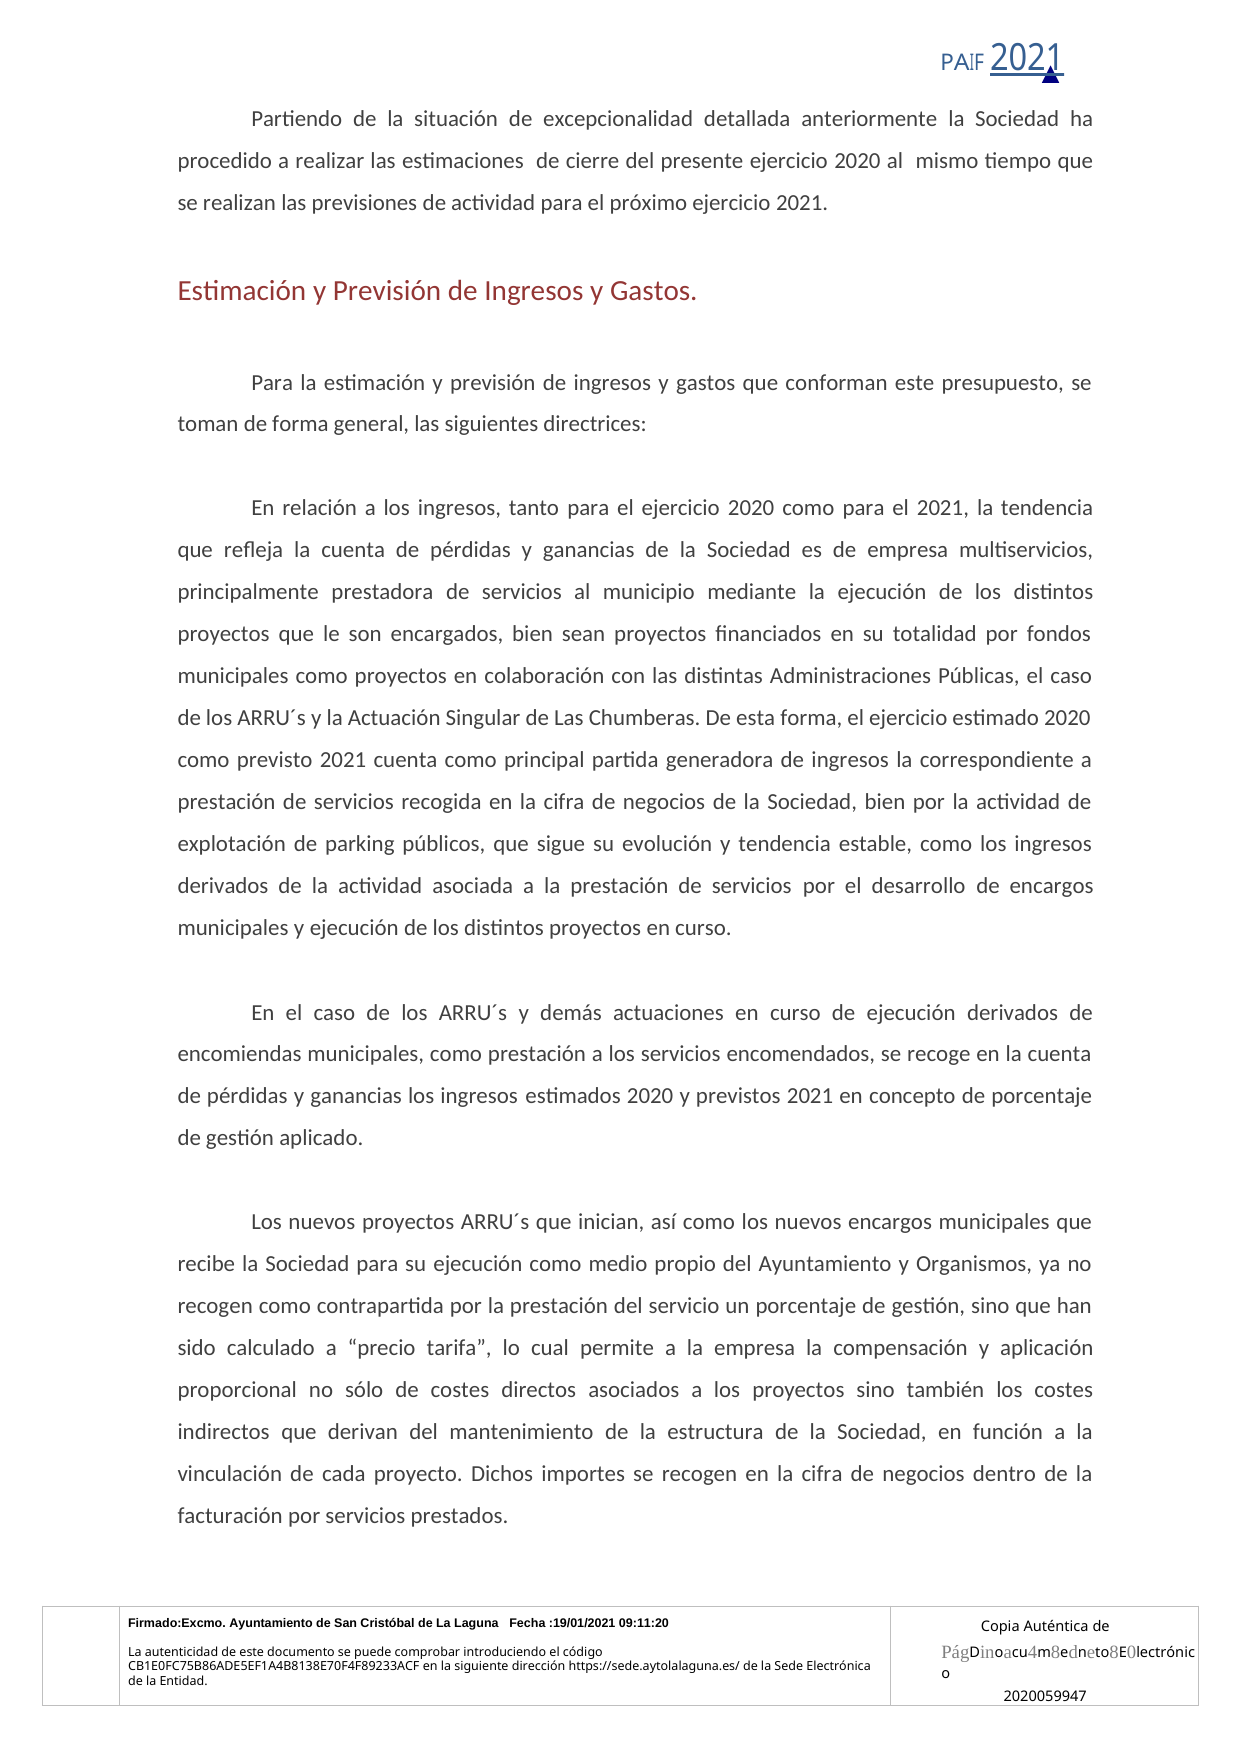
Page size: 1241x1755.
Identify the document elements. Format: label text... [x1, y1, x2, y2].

text Los nuevos proyectos ARRU´s que inician, así como los nuevos encargos municipales que recibe la Sociedad para su ejecución como medio propio del Ayuntamiento y Organismos, ya no recogen como contrapartida por la prestación del servicio un porcentaje de gestión, sino que han sido calculado a “precio tarifa”, lo cual permite a la empresa la compensación y aplicación proporcional no sólo de costes directos asociados a los proyectos sino también los costes indirectos que derivan del mantenimiento de la estructura de la Sociedad, en función a la vinculación de cada proyecto. Dichos importes se recogen en la cifra de negocios dentro de la facturación por servicios prestados. [177, 1207, 1093, 1529]
text ▲ [1042, 76, 1062, 84]
text Partiendo de la situación de excepcionalidad detallada anteriormente la Sociedad ha procedido a realizar las estimaciones de cierre del presente ejercicio 2020 al mismo tiempo que se realizan las previsiones de actividad para el próximo ejercicio 2021. [177, 104, 1093, 216]
text En relación a los ingresos, tanto para el ejercicio 2020 como para el 2021, la tendencia que refleja la cuenta de pérdidas y ganancias de la Sociedad es de empresa multiservicios, principalmente prestadora de servicios al municipio mediante la ejecución de los distintos proyectos que le son encargados, bien sean proyectos financiados en su totalidad por fondos municipales como proyectos en colaboración con las distintas Administraciones Públicas, el caso de los ARRU´s y la Actuación Singular de Las Chumberas. De esta forma, el ejercicio estimado 2020 como previsto 2021 cuenta como principal partida generadora de ingresos la correspondiente a prestación de servicios recogida en la cifra de negocios de la Sociedad, bien por la actividad de explotación de parking públicos, que sigue su evolución y tendencia estable, como los ingresos derivados de la actividad asociada a la prestación de servicios por el desarrollo de encargos municipales y ejecución de los distintos proyectos en curso. [177, 493, 1093, 941]
subtitle Estimación y Previsión de Ingresos y Gastos. [177, 272, 1241, 308]
table_header Firmado:Excmo. Ayuntamiento de San Cristóbal de La Laguna Fecha :19/01/2021 09:11:20 La autenticidad de este documento se puede comprobar introduciendo el código CB1E0FC75B86ADE5EF1A4B8138E70F4F89233ACF en la siguiente dirección https://sede.aytolalaguna.es/ de la Sede Electrónica de la Entidad. [120, 1607, 890, 1705]
text ▲ [1042, 63, 1062, 73]
text Para la estimación y previsión de ingresos y gastos que conforman este presupuesto, se toman de forma general, las siguientes directrices: [177, 368, 1092, 438]
table_header Copia Auténtica de PágDinoacu4m8edneto8E0lectrónico 2020059947 [891, 1607, 1198, 1705]
text PAIF 2021 [0, 30, 1064, 81]
table_header [43, 1607, 119, 1705]
text En el caso de los ARRU´s y demás actuaciones en curso de ejecución derivados de encomiendas municipales, como prestación a los servicios encomendados, se recoge en la cuenta de pérdidas y ganancias los ingresos estimados 2020 y previstos 2021 en concepto de porcentaje de gestión aplicado. [177, 998, 1093, 1152]
